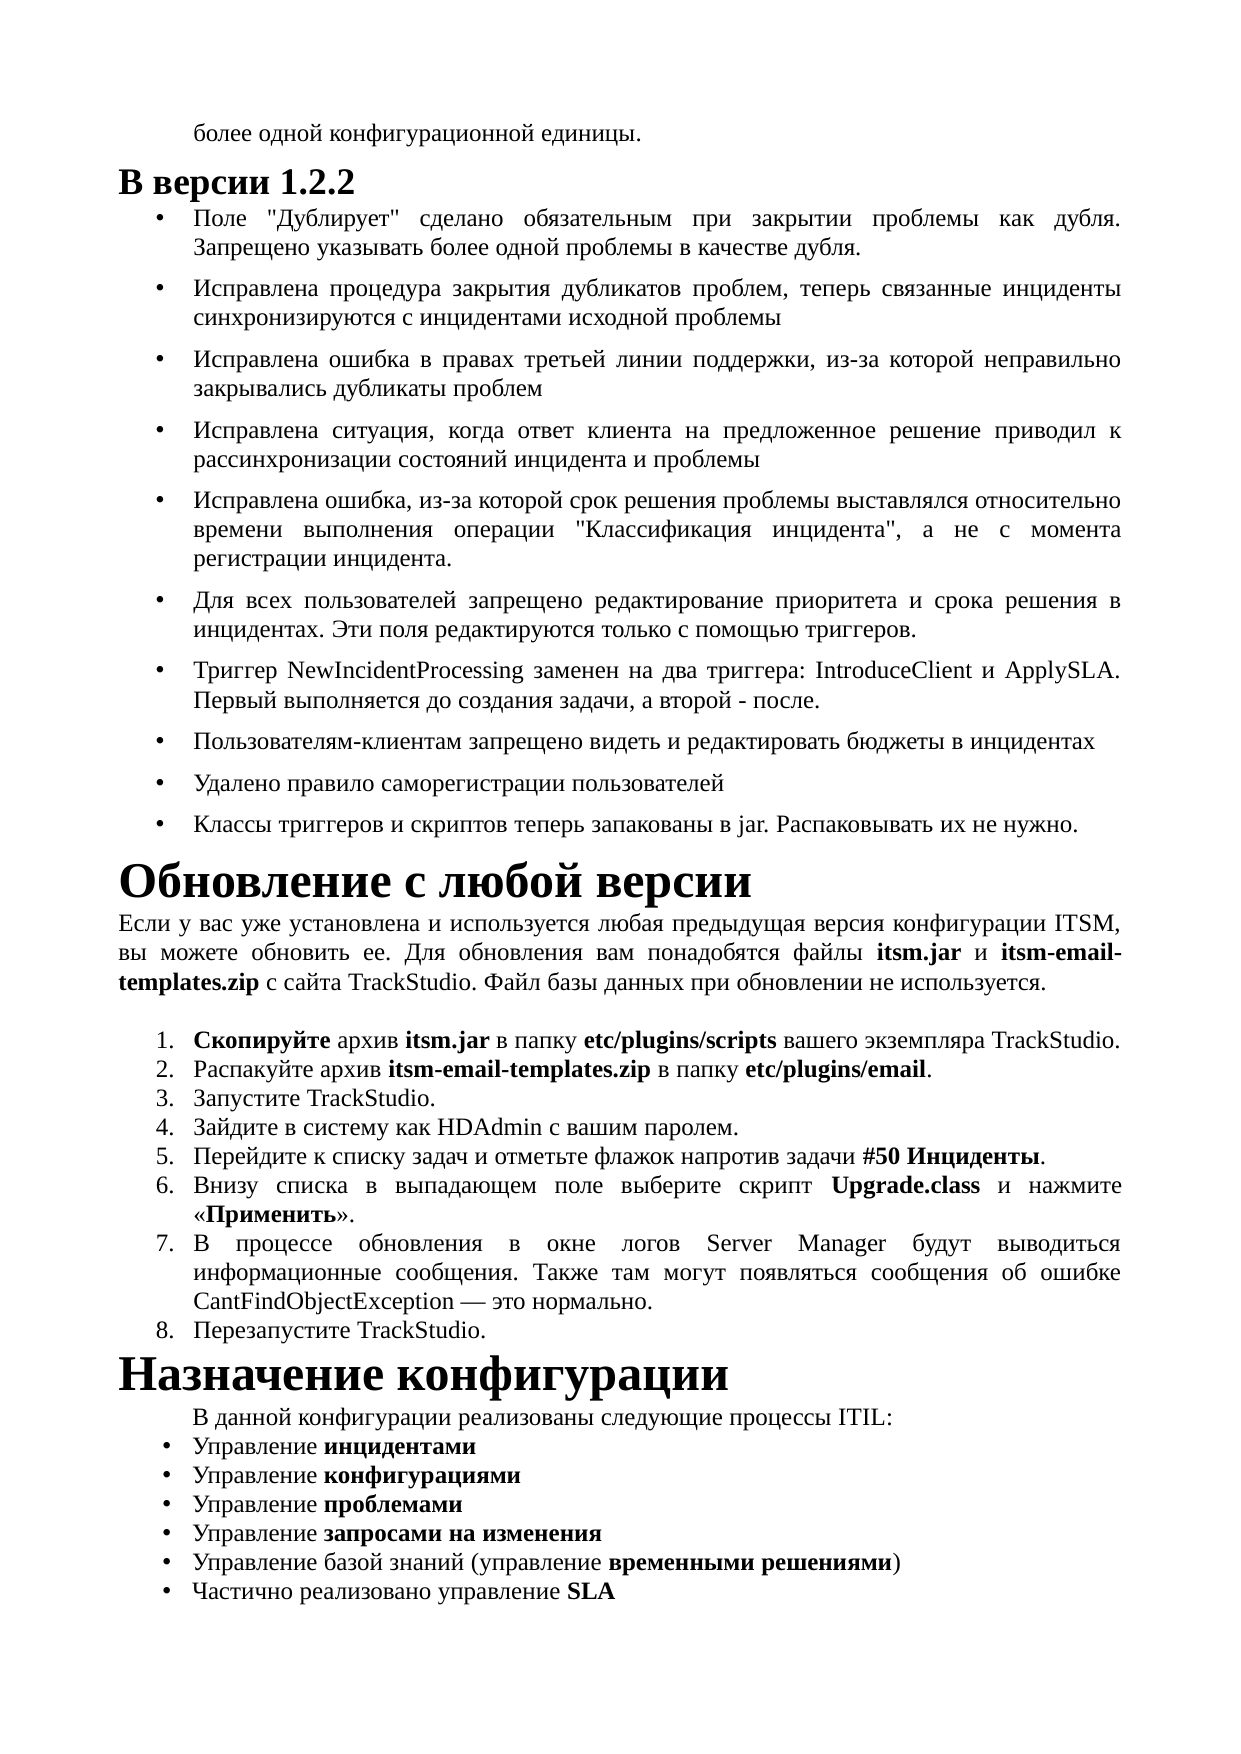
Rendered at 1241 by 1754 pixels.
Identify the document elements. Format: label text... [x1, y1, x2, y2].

subtitle Назначение конфигурации [118, 1344, 1122, 1402]
list В процессе обновления в окне логов Server Manager будут выводиться информационные сообщения. Также там могут появляться сообщения об ошибке CantFindObjectException — это нормально. [156, 1228, 1122, 1315]
list Внизу списка в выпадающем поле выберите скрипт Upgrade.class и нажмите «Применить». [156, 1170, 1122, 1228]
subtitle Обновление с любой версии [118, 851, 1122, 908]
list Зайдите в систему как HDAdmin с вашим паролем. [156, 1112, 1122, 1141]
list Исправлена ситуация, когда ответ клиента на предложенное решение приводил к рассинхронизации состояний инцидента и проблемы [156, 414, 1122, 473]
list Поле "Дублирует" сделано обязательным при закрытии проблемы как дубля. Запрещено указывать более одной проблемы в качестве дубля. [156, 203, 1122, 261]
list Управление инцидентами [162, 1431, 1122, 1460]
subtitle В версии 1.2.2 [118, 160, 1122, 203]
list Распакуйте архив itsm-email-templates.zip в папку etc/plugins/email. [156, 1053, 1122, 1083]
text Если у вас уже установлена и используется любая предыдущая версия конфигурации ITSM, вы можете обновить ее. Для обновления вам понадобятся файлы itsm.jar и itsm-email-templates.zip с сайта TrackStudio. Файл базы данных при обновлении не используется. [118, 908, 1122, 995]
list Запустите TrackStudio. [156, 1083, 1122, 1112]
list Управление базой знаний (управление временными решениями) [162, 1547, 1122, 1576]
list Скопируйте архив itsm.jar в папку etc/plugins/scripts вашего экземпляра TrackStudio. [156, 1024, 1122, 1053]
list Частично реализовано управление SLA [162, 1576, 1122, 1605]
list Классы триггеров и скриптов теперь запакованы в jar. Распаковывать их не нужно. [156, 809, 1122, 838]
list Удалено правило саморегистрации пользователей [156, 768, 1122, 797]
list Перезапустите TrackStudio. [156, 1315, 1122, 1344]
list Управление конфигурациями [162, 1460, 1122, 1489]
list Управление запросами на изменения [162, 1518, 1122, 1547]
list Исправлена ошибка, из-за которой срок решения проблемы выставлялся относительно времени выполнения операции "Классификация инцидента", а не с момента регистрации инцидента. [156, 485, 1122, 572]
list Исправлена процедура закрытия дубликатов проблем, теперь связанные инциденты синхронизируются с инцидентами исходной проблемы [156, 273, 1122, 331]
list Для всех пользователей запрещено редактирование приоритета и срока решения в инцидентах. Эти поля редактируются только с помощью триггеров. [156, 585, 1122, 643]
list Управление проблемами [162, 1489, 1122, 1518]
list Исправлена ошибка в правах третьей линии поддержки, из-за которой неправильно закрывались дубликаты проблем [156, 344, 1122, 402]
list Перейдите к списку задач и отметьте флажок напротив задачи #50 Инциденты. [156, 1141, 1122, 1170]
list Пользователям-клиентам запрещено видеть и редактировать бюджеты в инцидентах [156, 726, 1122, 755]
list более одной конфигурационной единицы. [156, 118, 1122, 147]
text В данной конфигурации реализованы следующие процессы ITIL: [118, 1402, 1122, 1431]
list Триггер NewIncidentProcessing заменен на два триггера: IntroduceClient и ApplySLA. Первый выполняется до создания задачи, а второй - после. [156, 655, 1122, 713]
